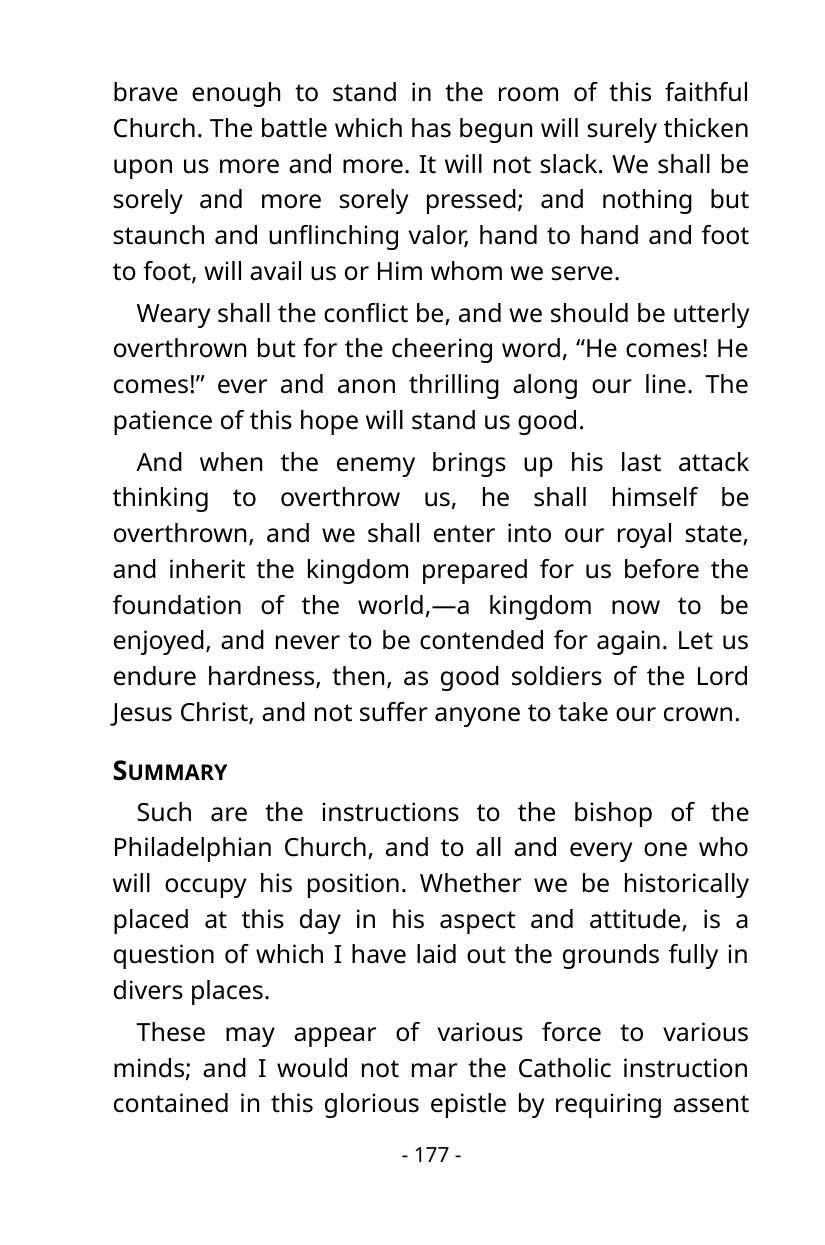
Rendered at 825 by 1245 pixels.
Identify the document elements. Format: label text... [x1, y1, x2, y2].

text Such are the instructions to the bishop of the Philadelphian Church, and to all and every one who will occupy his position. Whether we be historically placed at this day in his aspect and attitude, is a question of which I have laid out the grounds fully in divers places. [112, 794, 750, 1007]
text And when the enemy brings up his last attack thinking to overthrow us, he shall himself be overthrown, and we shall enter into our royal state, and inherit the kingdom prepared for us before the foundation of the world,—a kingdom now to be enjoyed, and never to be contended for again. Let us endure hardness, then, as good soldiers of the Lord Jesus Christ, and not suffer anyone to take our crown. [112, 444, 750, 728]
text brave enough to stand in the room of this faithful Church. The battle which has begun will surely thicken upon us more and more. It will not slack. We shall be sorely and more sorely pressed; and nothing but staunch and unflinching valor, hand to hand and foot to foot, will avail us or Him whom we serve. [112, 75, 750, 288]
subtitle Summary [112, 751, 750, 788]
text Weary shall the conflict be, and we should be utterly overthrown but for the cheering word, “He comes! He comes!” ever and anon thrilling along our line. The patience of this hope will stand us good. [112, 295, 750, 437]
text These may appear of various force to various minds; and I would not mar the Catholic instruction contained in this glorious epistle by requiring assent [112, 1014, 750, 1120]
